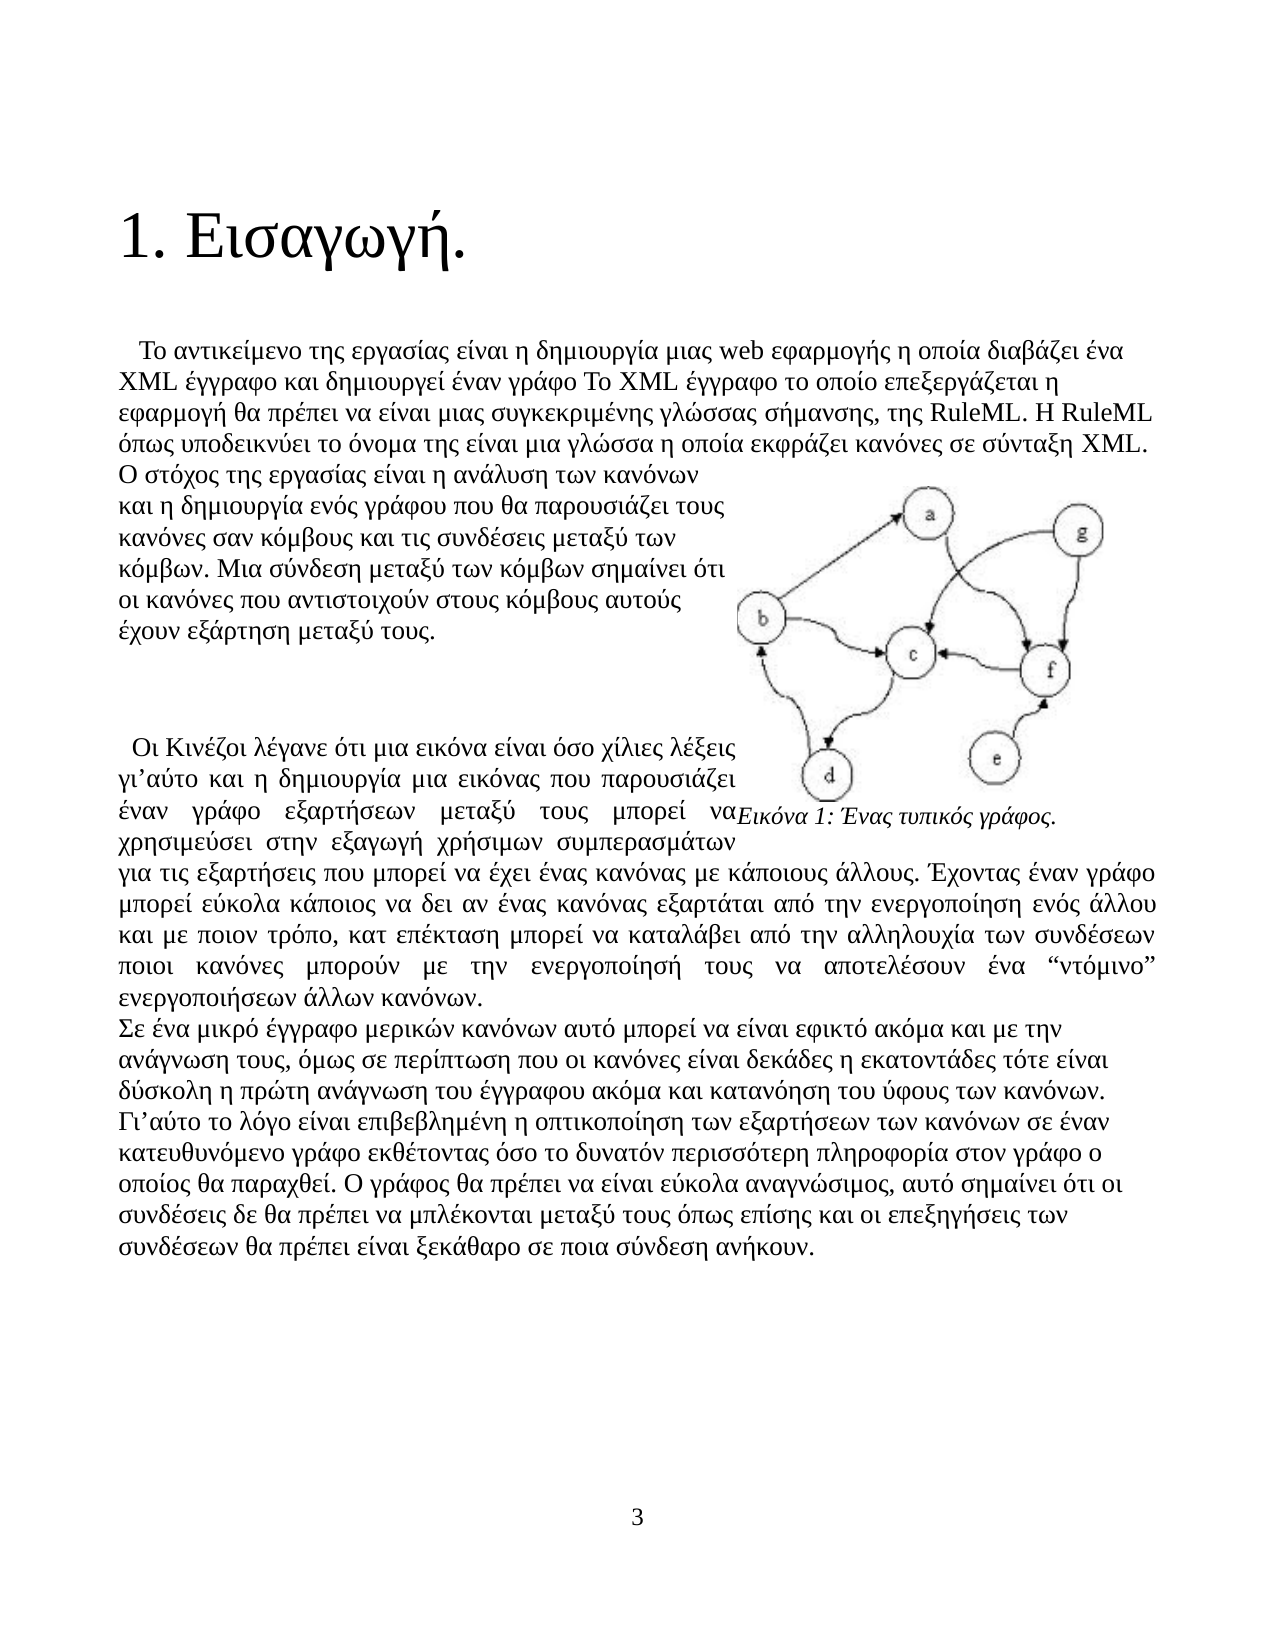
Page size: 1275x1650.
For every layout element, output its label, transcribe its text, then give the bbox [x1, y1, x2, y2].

text 1. Εισαγωγή. [118, 195, 1157, 271]
text Σε ένα μικρό έγγραφο μερικών κανόνων αυτό μπορεί να είναι εφικτό ακόμα και με την ανάγνωση τους, όμως σε περίπτωση που οι κανόνες είναι δεκάδες η εκατοντάδες τότε είναι δύσκολη η πρώτη ανάγνωση του έγγραφου ακόμα και κατανόηση του ύφους των κανόνων. Γι’αύτο το λόγο είναι επιβεβλημένη η οπτικοποίηση των εξαρτήσεων των κανόνων σε έναν κατευθυνόμενο γράφο εκθέτοντας όσο το δυνατόν περισσότερη πληροφορία στον γράφο ο οποίος θα παραχθεί. Ο γράφος θα πρέπει να είναι εύκολα αναγνώσιμος, αυτό σημαίνει ότι οι συνδέσεις δε θα πρέπει να μπλέκονται μεταξύ τους όπως επίσης και οι επεξηγήσεις των συνδέσεων θα πρέπει είναι ξεκάθαρο σε ποια σύνδεση ανήκουν. [118, 1012, 1157, 1261]
picture [737, 486, 1104, 802]
text Το αντικείμενο της εργασίας είναι η δημιουργία μιας web εφαρμογής η οποία διαβάζει ένα XML έγγραφο και δημιουργεί έναν γράφο Το XML έγγραφο το οποίο επεξεργάζεται η εφαρμογή θα πρέπει να είναι μιας συγκεκριμένης γλώσσας σήμανσης, της RuleML. Η RuleML όπως υποδεικνύει το όνομα της είναι μια γλώσσα η οποία εκφράζει κανόνες σε σύνταξη XML. Ο στόχος της εργασίας είναι η ανάλυση των κανόνων και η δημιουργία ενός γράφου που θα παρουσιάζει τους κανόνες σαν κόμβους και τις συνδέσεις μεταξύ των κόμβων. Μια σύνδεση μεταξύ των κόμβων σημαίνει ότι οι κανόνες που αντιστοιχούν στους κόμβους αυτούς έχουν εξάρτηση μεταξύ τους. [118, 334, 1157, 645]
text Οι Κινέζοι λέγανε ότι μια εικόνα είναι όσο χίλιες λέξεις γι’αύτο και η δημιουργία μια εικόνας που παρουσιάζει έναν γράφο εξαρτήσεων μεταξύ τους μπορεί να χρησιμεύσει στην εξαγωγή χρήσιμων συμπερασμάτων για τις εξαρτήσεις που μπορεί να έχει ένας κανόνας με κάποιους άλλους. Έχοντας έναν γράφο μπορεί εύκολα κάποιος να δει αν ένας κανόνας εξαρτάται από την ενεργοποίηση ενός άλλου και με ποιον τρόπο, κατ επέκταση μπορεί να καταλάβει από την αλληλουχία των συνδέσεων ποιοι κανόνες μπορούν με την ενεργοποίησή τους να αποτελέσουν ένα “ντόμινο” ενεργοποιήσεων άλλων κανόνων. [118, 731, 1157, 1012]
text Εικόνα 1: Ένας τυπικός γράφος. [737, 802, 1123, 830]
